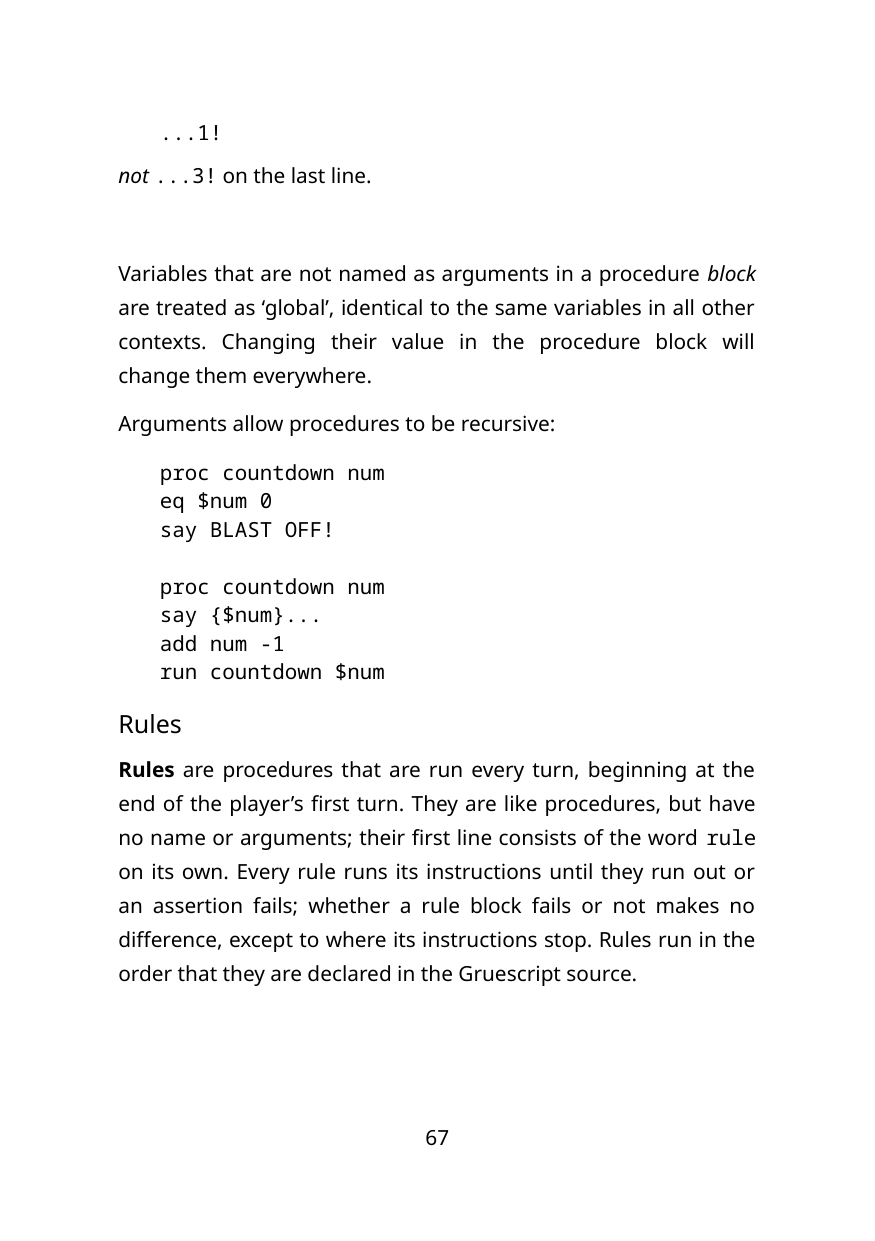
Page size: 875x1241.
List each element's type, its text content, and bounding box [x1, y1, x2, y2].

text not ...3! on the last line. [118, 161, 756, 190]
text Variables that are not named as arguments in a procedure block are treated as ‘global’, identical to the same variables in all other contexts. Changing their value in the procedure block will change them everywhere. [118, 259, 756, 389]
text eq $num 0 [148, 487, 756, 515]
text Arguments allow procedures to be recursive: [118, 409, 756, 438]
text Rules are procedures that are run every turn, beginning at the end of the player’s first turn. They are like procedures, but have no name or arguments; their first line consists of the word rule on its own. Every rule runs its instructions until they run out or an assertion fails; whether a rule block fails or not makes no difference, except to where its instructions stop. Rules run in the order that they are declared in the Gruescript source. [118, 755, 756, 988]
text proc countdown num [148, 572, 756, 600]
text run countdown $num [148, 657, 756, 686]
text add num -1 [148, 629, 756, 657]
text proc countdown num [148, 458, 756, 487]
text say {$num}... [148, 600, 756, 629]
text say BLAST OFF! [148, 515, 756, 543]
subtitle Rules [118, 706, 756, 740]
text ...1! [148, 118, 756, 147]
